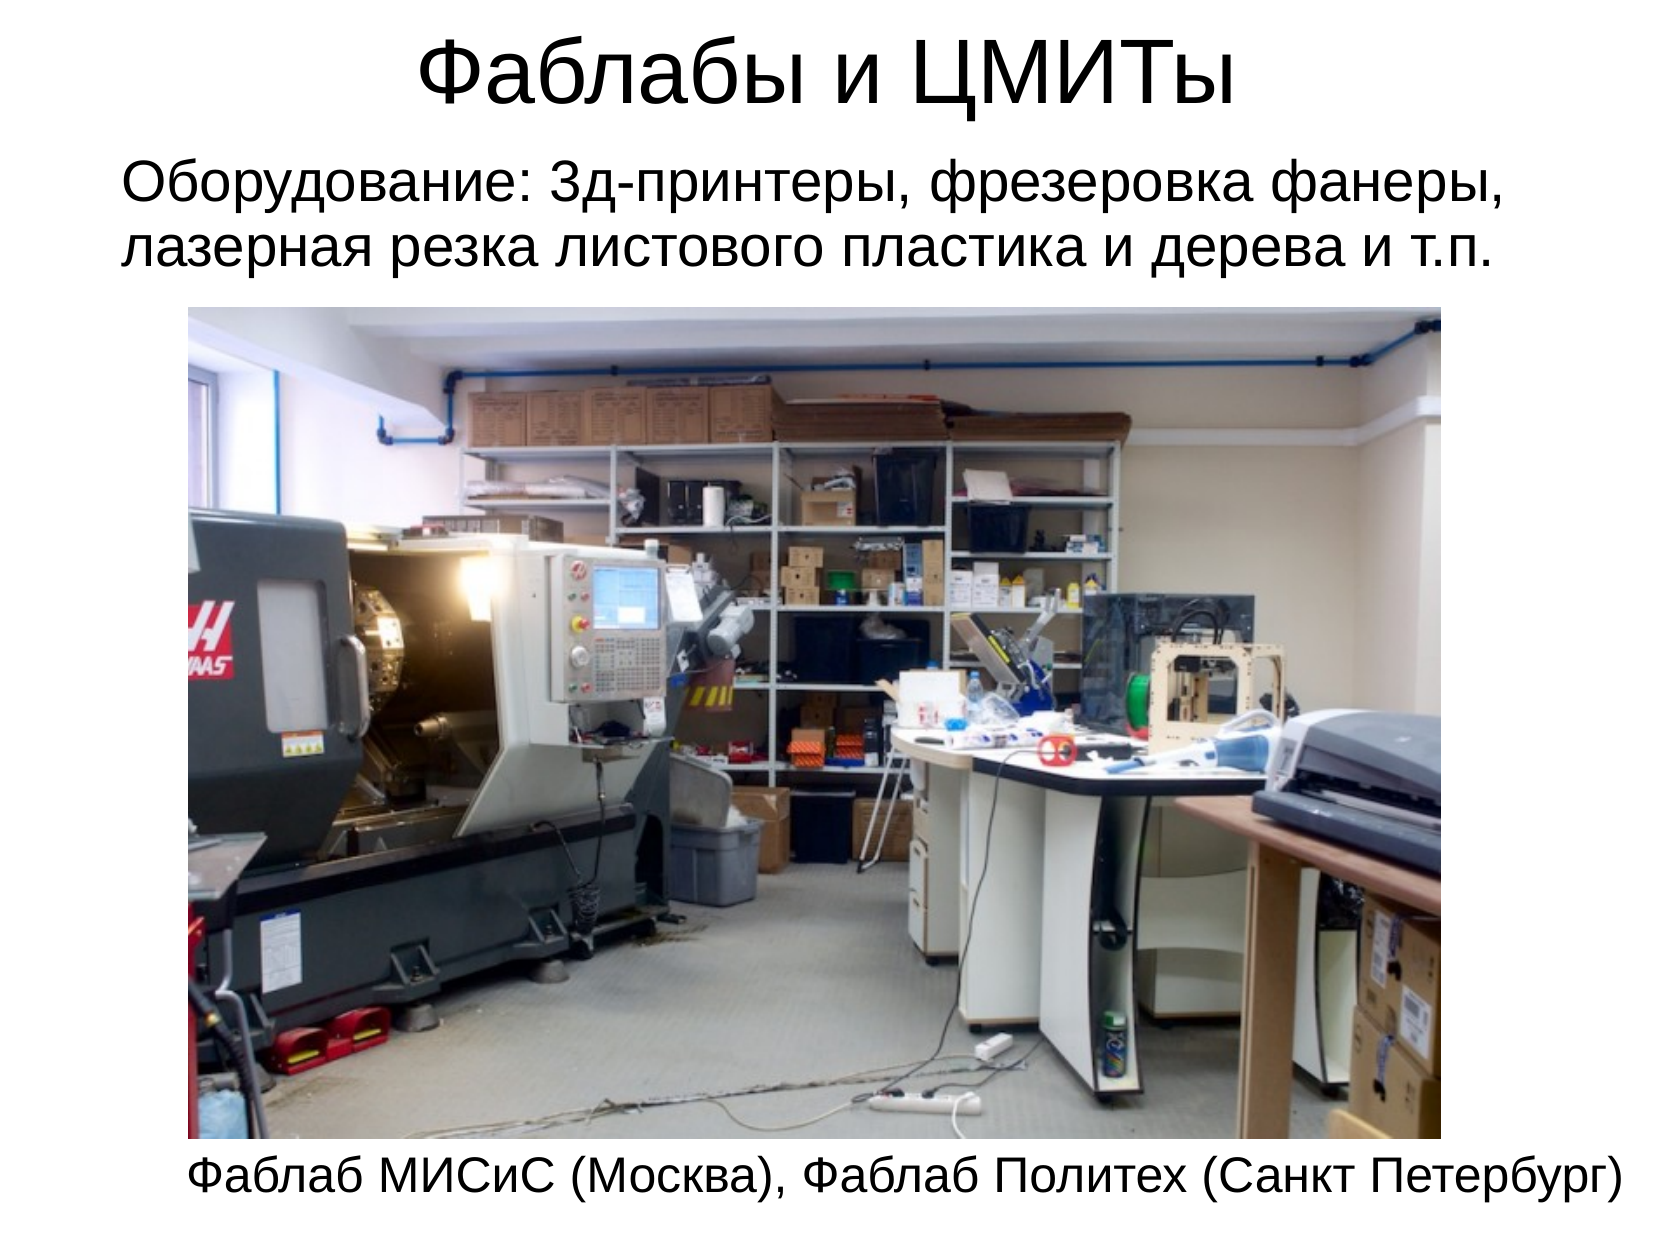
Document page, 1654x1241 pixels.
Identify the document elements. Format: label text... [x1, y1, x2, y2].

text_box Оборудование: 3д-принтеры, фрезеровка фанеры, лазерная резка листового пластика и дерева и т.п. [106, 141, 1607, 287]
text_box Фаблаб МИСиС (Москва), Фаблаб Политех (Санкт Петербург) [171, 1139, 1654, 1211]
title Фаблабы и ЦМИТы [82, 13, 1571, 130]
picture [188, 307, 1441, 1139]
